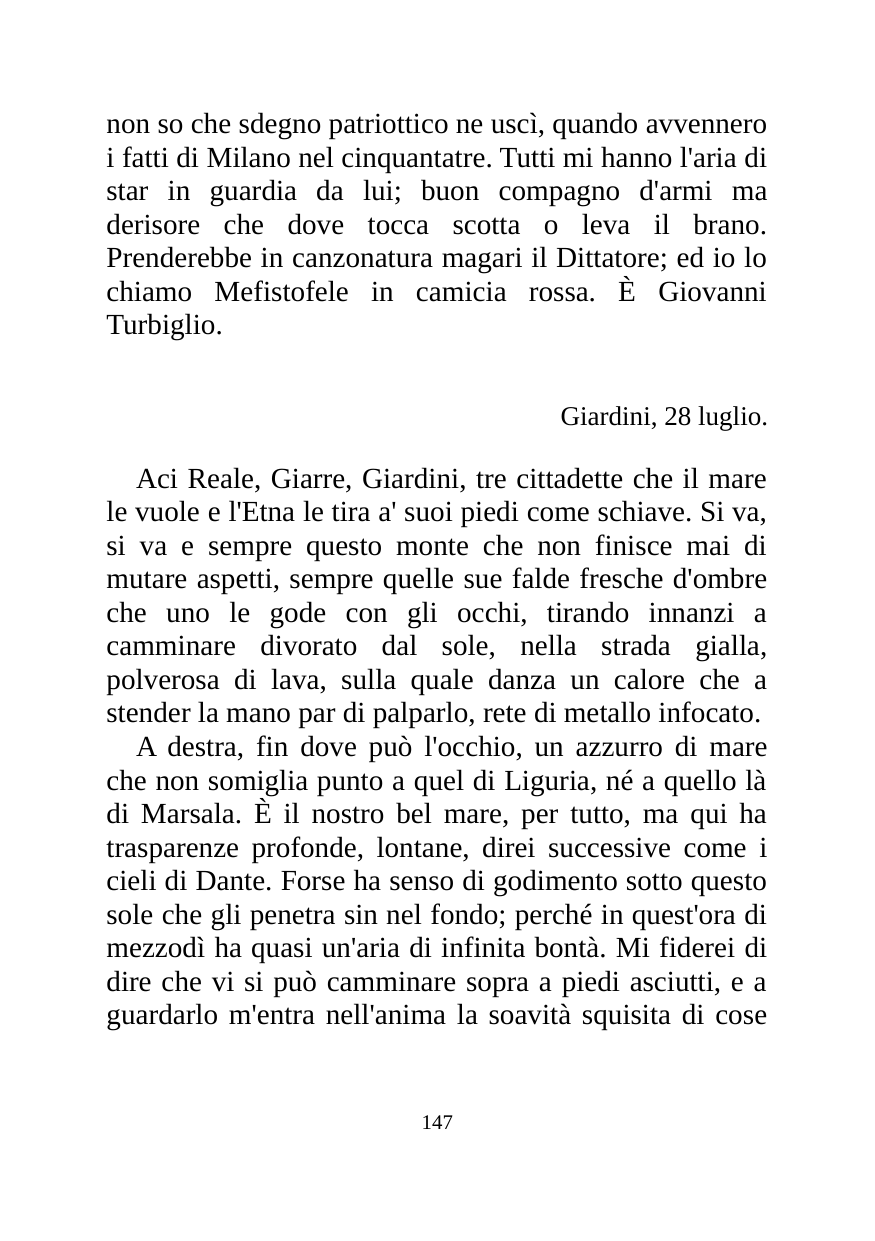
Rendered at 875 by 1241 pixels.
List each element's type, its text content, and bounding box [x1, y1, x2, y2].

text A destra, fin dove può l'occhio, un azzurro di mare che non somiglia punto a quel di Liguria, né a quello là di Marsala. È il nostro bel mare, per tutto, ma qui ha trasparenze profonde, lontane, direi successive come i cieli di Dante. Forse ha senso di godimento sotto questo sole che gli penetra sin nel fondo; perché in quest'ora di mezzodì ha quasi un'aria di infinita bontà. Mi fiderei di dire che vi si può camminare sopra a piedi asciutti, e a guardarlo m'entra nell'anima la soavità squisita di cose [106, 729, 768, 1031]
text Aci Reale, Giarre, Giardini, tre cittadette che il mare le vuole e l'Etna le tira a' suoi piedi come schiave. Si va, si va e sempre questo monte che non finisce mai di mutare aspetti, sempre quelle sue falde fresche d'ombre che uno le gode con gli occhi, tirando innanzi a camminare divorato dal sole, nella strada gialla, polverosa di lava, sulla quale danza un calore che a stender la mano par di palparlo, rete di metallo infocato. [106, 461, 768, 729]
text non so che sdegno patriottico ne uscì, quando avvennero i fatti di Milano nel cinquantatre. Tutti mi hanno l'aria di star in guardia da lui; buon compagno d'armi ma derisore che dove tocca scotta o leva il brano. Prenderebbe in canzonatura magari il Dittatore; ed io lo chiamo Mefistofele in camicia rossa. È Giovanni Turbiglio. [106, 106, 768, 341]
text Giardini, 28 luglio. [106, 400, 768, 431]
